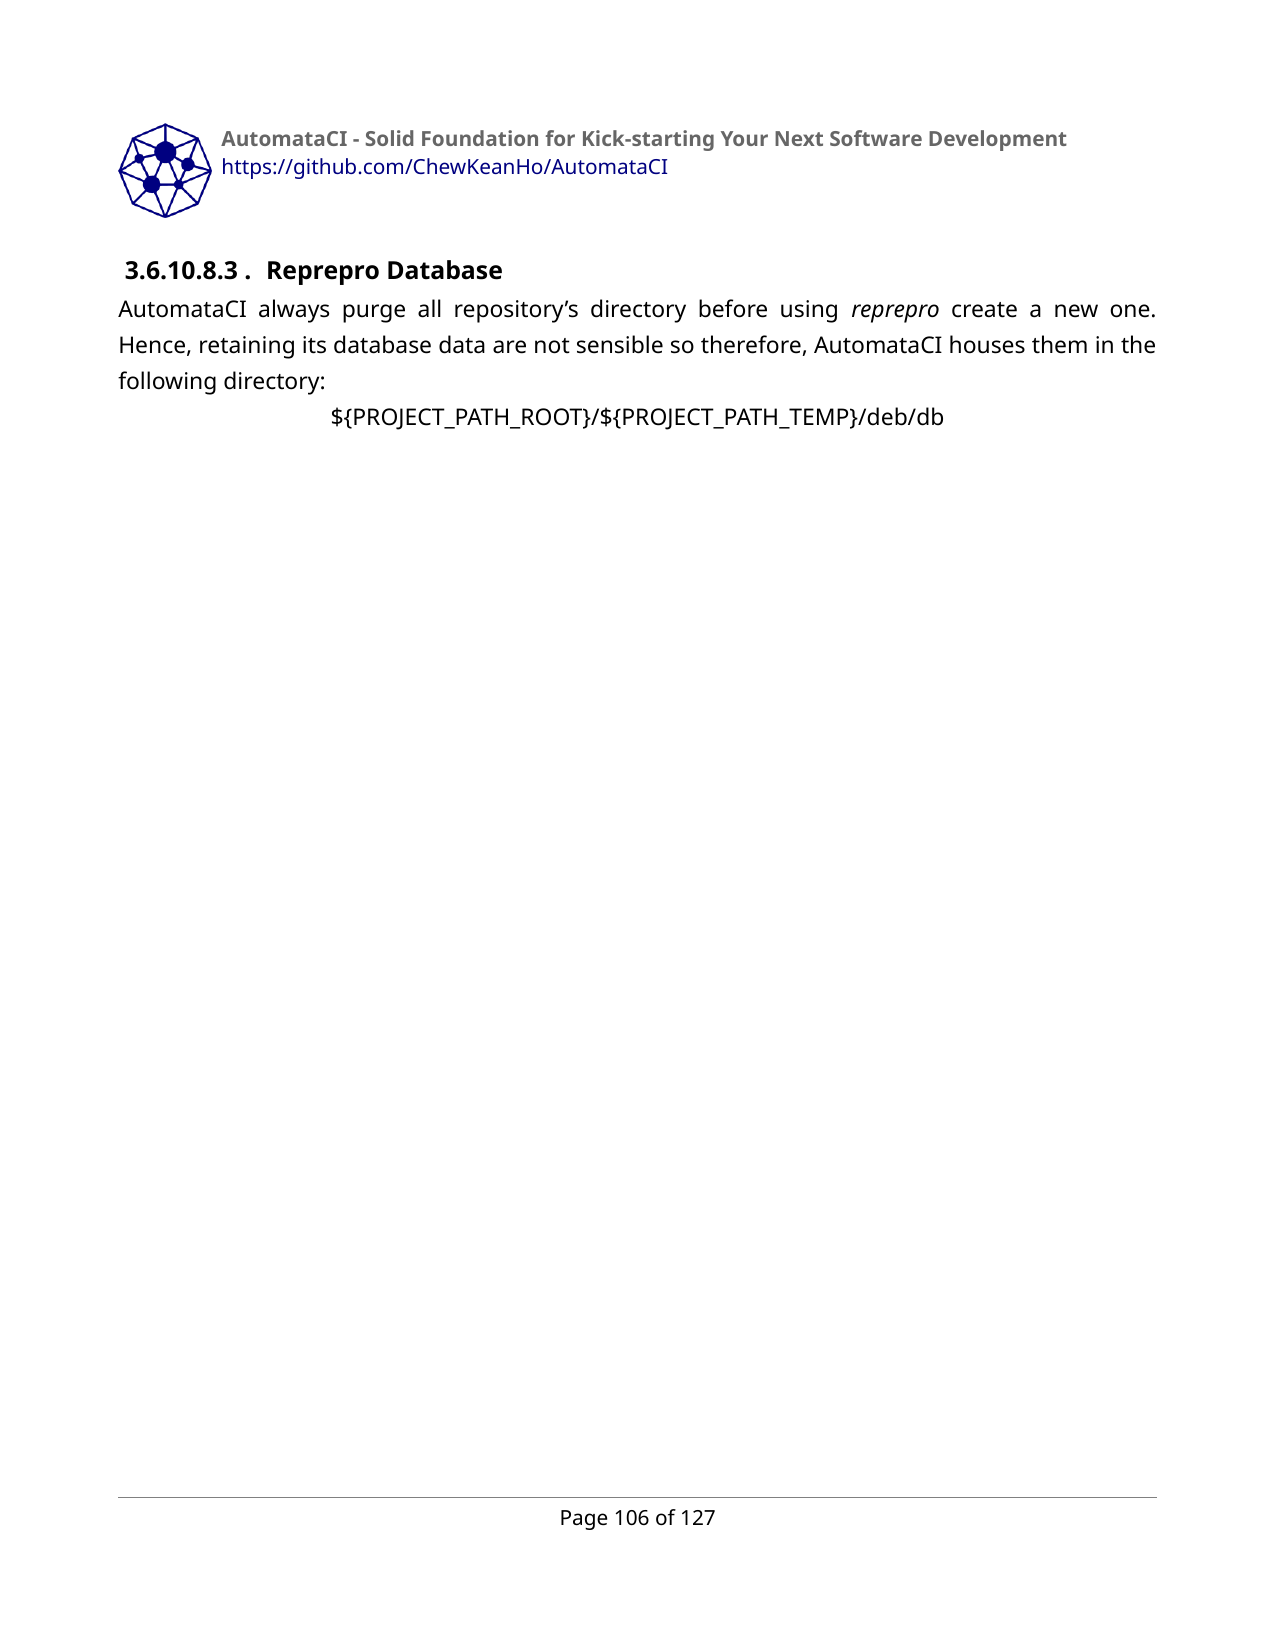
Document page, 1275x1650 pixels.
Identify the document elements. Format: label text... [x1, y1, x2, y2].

picture [118, 123, 212, 218]
text AutomataCI always purge all repository’s directory before using reprepro create a new one. Hence, retaining its database data are not sensible so therefore, AutomataCI houses them in the following directory: [118, 293, 1157, 396]
text ${PROJECT_PATH_ROOT}/${PROJECT_PATH_TEMP}/deb/db [118, 401, 1157, 432]
subtitle Reprepro Database [118, 253, 1157, 287]
